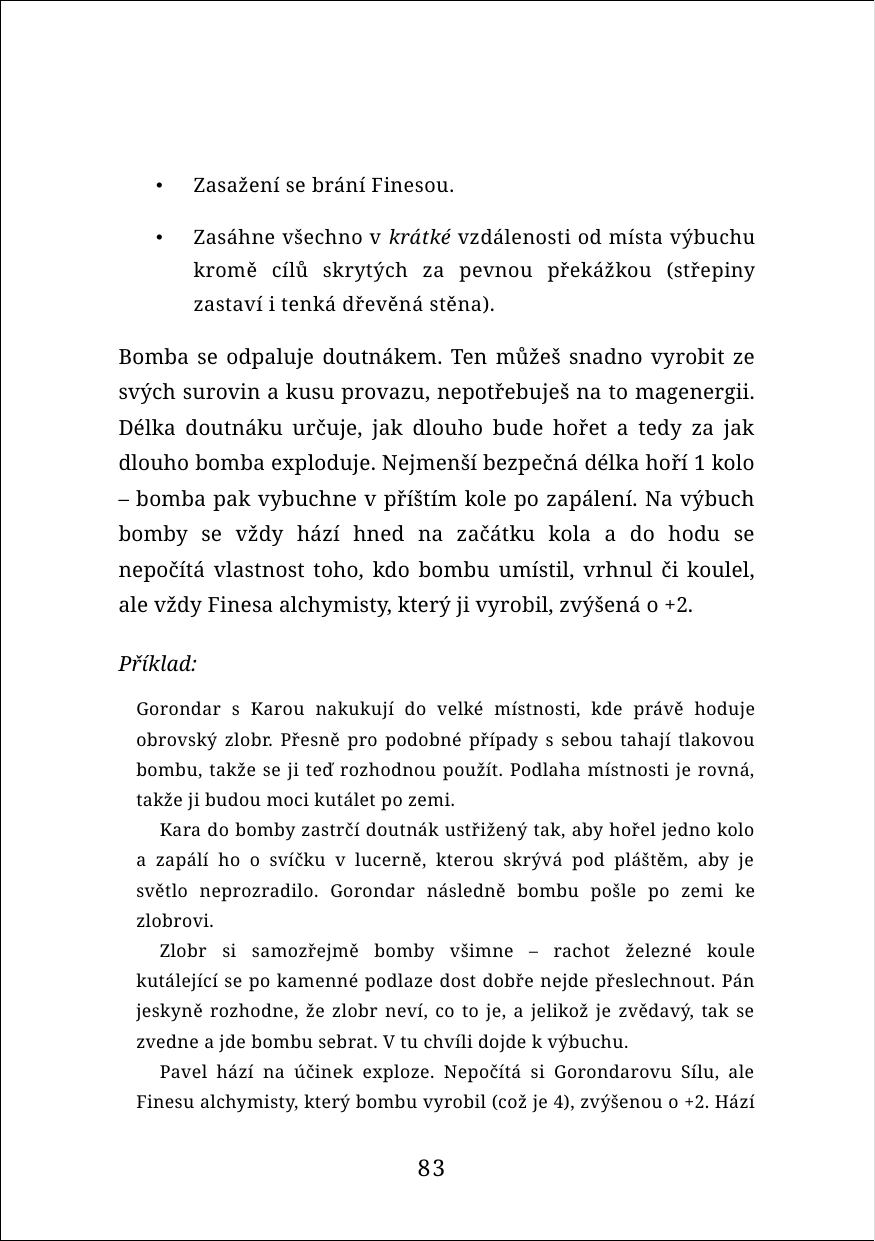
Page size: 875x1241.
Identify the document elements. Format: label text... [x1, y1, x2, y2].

list Zasáhne všechno v krátké vzdálenosti od místa výbuchu kromě cílů skrytých za pevnou překážkou (střepiny zastaví i tenká dřevěná stěna). [156, 223, 756, 317]
list Zasažení se brání Finesou. [156, 172, 756, 199]
text Gorondar s Karou nakukují do velké místnosti, kde právě hoduje obrovský zlobr. Přesně pro podobné případy s sebou tahají tlakovou bombu, takže se ji teď rozhodnou použít. Podlaha místnosti je rovná, takže ji budou moci kutálet po zemi. Kara do bomby zastrčí doutnák ustřižený tak, aby hořel jedno kolo a zapálí ho o svíčku v lucerně, kterou skrývá pod pláštěm, aby je světlo neprozradilo. Gorondar následně bombu pošle po zemi ke zlobrovi. Zlobr si samozřejmě bomby všimne – rachot železné koule kutálející se po kamenné podlaze dost dobře nejde přeslechnout. Pán jeskyně rozhodne, že zlobr neví, co to je, a jelikož je zvědavý, tak se zvedne a jde bombu sebrat. V tu chvíli dojde k výbuchu. Pavel hází na účinek exploze. Nepočítá si Gorondarovu Sílu, ale Finesu alchymisty, který bombu vyrobil (což je 4), zvýšenou o +2. Hází [136, 697, 756, 1114]
text Bomba se odpaluje doutnákem. Ten můžeš snadno vyrobit ze svých surovin a kusu provazu, nepotřebuješ na to magenergii. Délka doutnáku určuje, jak dlouho bude hořet a tedy za jak dlouho bomba exploduje. Nejmenší bezpečná délka hoří 1 kolo – bomba pak vybuchne v příštím kole po zapálení. Na výbuch bomby se vždy hází hned na začátku kola a do hodu se nepočítá vlastnost toho, kdo bombu umístil, vrhnul či koulel, ale vždy Finesa alchymisty, který ji vyrobil, zvýšená o +2. [118, 342, 756, 619]
text Příklad: [118, 649, 756, 678]
